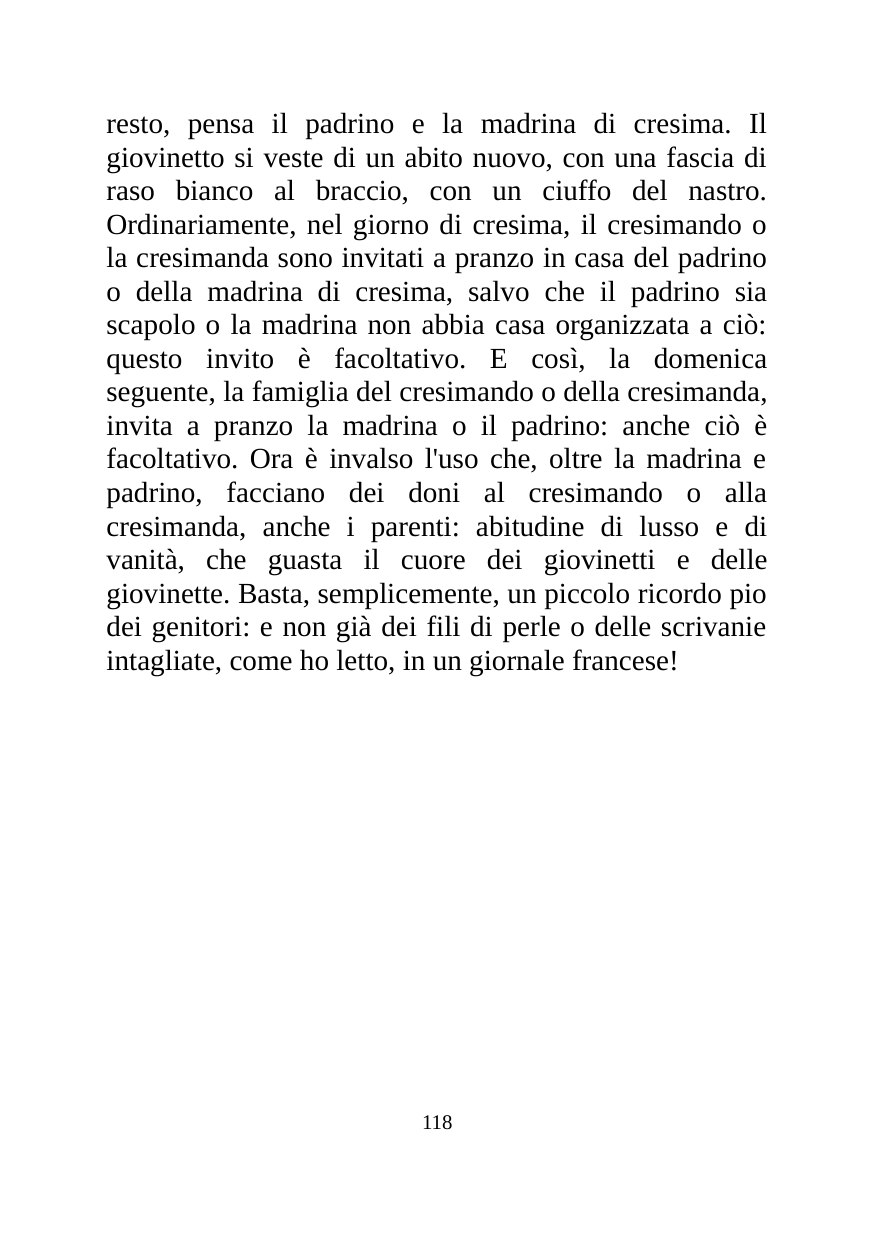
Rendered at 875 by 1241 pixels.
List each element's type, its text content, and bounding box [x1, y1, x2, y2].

text resto, pensa il padrino e la madrina di cresima. Il giovinetto si veste di un abito nuovo, con una fascia di raso bianco al braccio, con un ciuffo del nastro. Ordinariamente, nel giorno di cresima, il cresimando o la cresimanda sono invitati a pranzo in casa del padrino o della madrina di cresima, salvo che il padrino sia scapolo o la madrina non abbia casa organizzata a ciò: questo invito è facoltativo. E così, la domenica seguente, la famiglia del cresimando o della cresimanda, invita a pranzo la madrina o il padrino: anche ciò è facoltativo. Ora è invalso l'uso che, oltre la madrina e padrino, facciano dei doni al cresimando o alla cresimanda, anche i parenti: abitudine di lusso e di vanità, che guasta il cuore dei giovinetti e delle giovinette. Basta, semplicemente, un piccolo ricordo pio dei genitori: e non già dei fili di perle o delle scrivanie intagliate, come ho letto, in un giornale francese! [106, 106, 768, 676]
